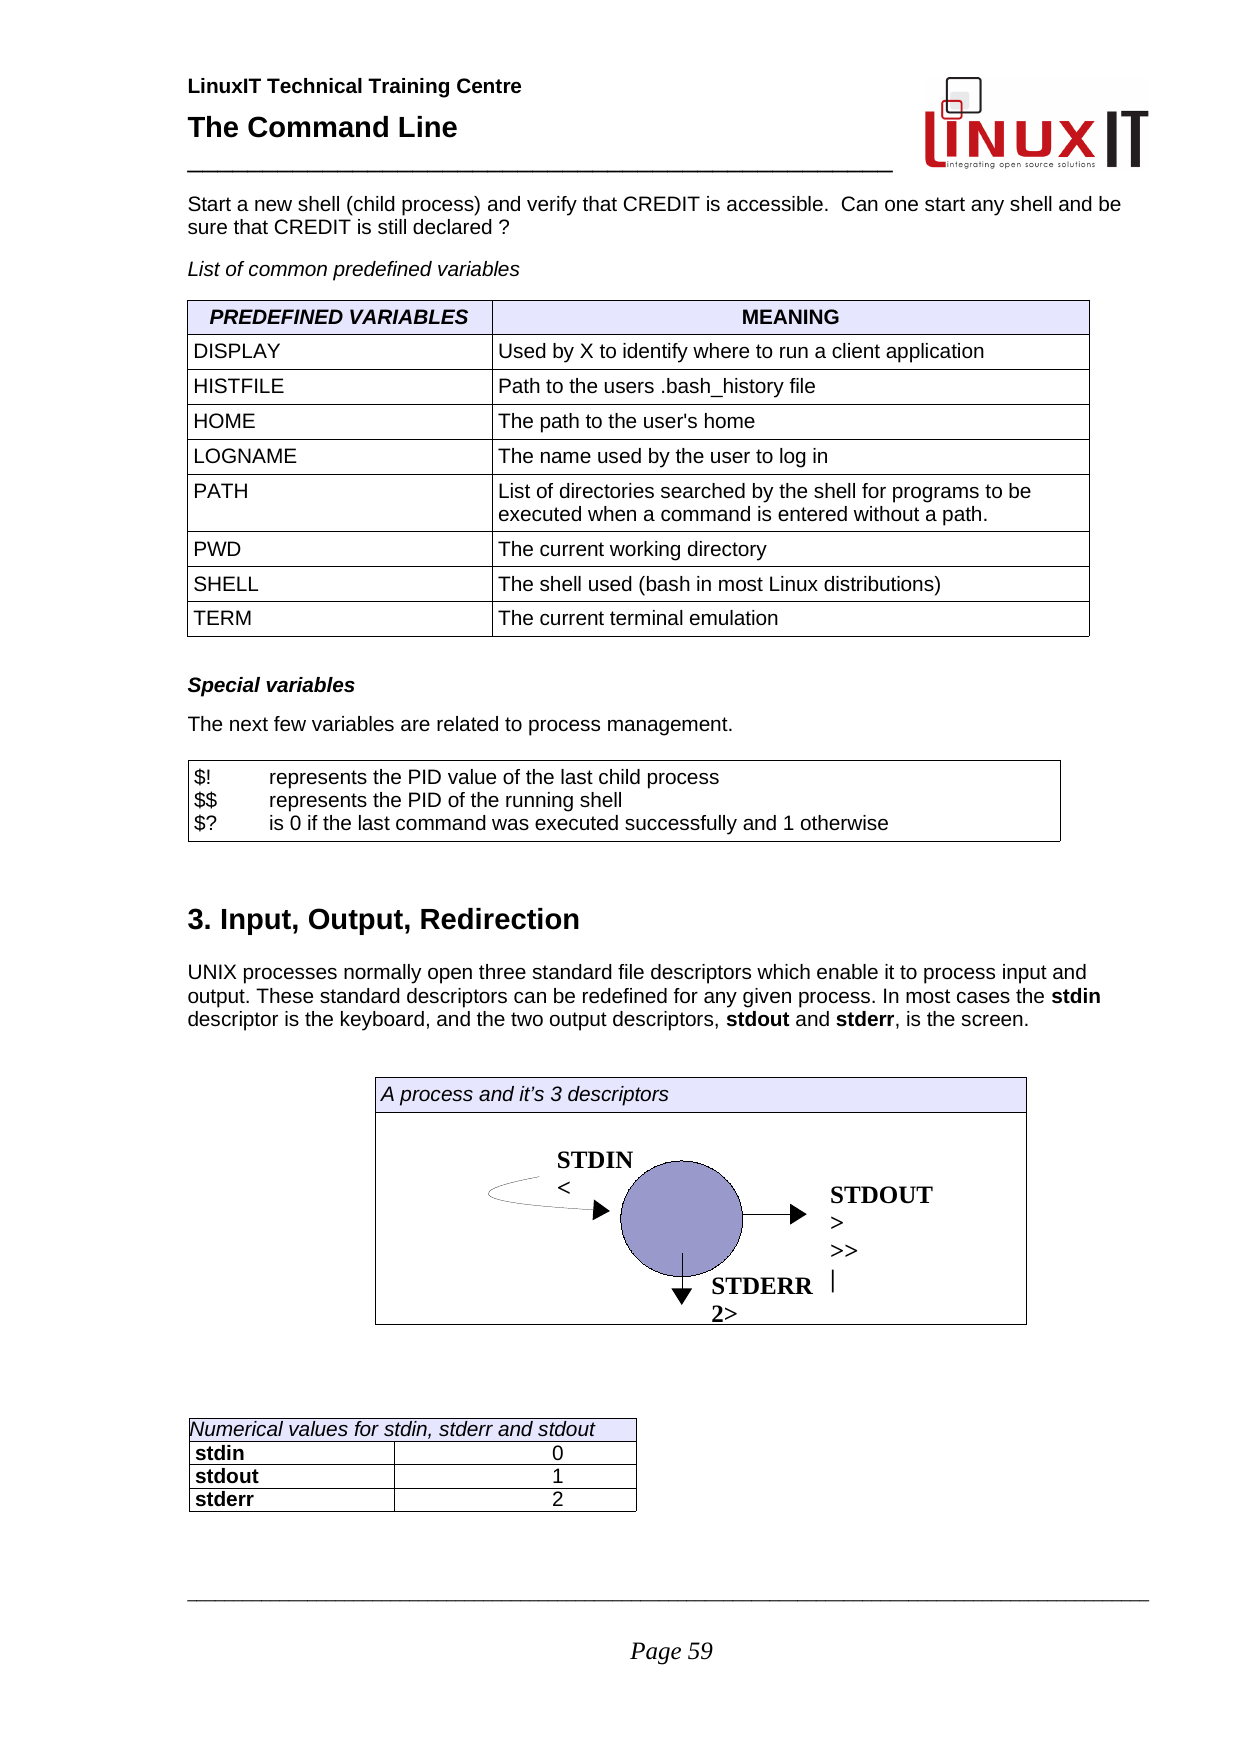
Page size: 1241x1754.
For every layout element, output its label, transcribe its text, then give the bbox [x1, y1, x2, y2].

table_cell Path to the users .bash_history file [493, 370, 1089, 404]
text Start a new shell (child process) and verify that CREDIT is accessible. Can one start any shell and be sure that CREDIT is still declared ? [187, 192, 1151, 239]
table_cell HISTFILE [188, 370, 492, 404]
table_cell SHELL [188, 567, 492, 601]
table_cell The current working directory [493, 532, 1089, 566]
text List of common predefined variables [187, 258, 1151, 281]
picture [925, 77, 1149, 171]
text Special variables [187, 673, 1151, 697]
table_cell LOGNAME [188, 440, 492, 474]
table_cell The name used by the user to log in [493, 440, 1089, 474]
table_cell HOME [188, 405, 492, 439]
table_cell [376, 1113, 1026, 1324]
table_header PREDEFINED VARIABLES [188, 301, 492, 334]
table_cell The path to the user's home [493, 405, 1089, 439]
table_cell 0 [563, 1442, 636, 1464]
table_cell The current terminal emulation [493, 602, 1089, 636]
table_cell PWD [188, 532, 492, 566]
table_cell Used by X to identify where to run a client application [493, 335, 1089, 369]
text The next few variables are related to process management. [187, 713, 1151, 736]
table_cell DISPLAY [188, 335, 492, 369]
subtitle 3. Input, Output, Redirection [187, 903, 1151, 936]
table_cell The shell used (bash in most Linux distributions) [493, 567, 1089, 601]
table_cell TERM [188, 602, 492, 636]
table_header MEANING [493, 301, 1089, 334]
table_cell 2 [563, 1489, 636, 1511]
table_cell PATH [188, 475, 492, 531]
table_header $! represents the PID value of the last child process $$ represents the PID of the running shell $? is 0 if the last command was executed successfully and 1 otherwise [189, 761, 1060, 841]
table_header A process and it’s 3 descriptors [376, 1078, 1026, 1112]
table_cell List of directories searched by the shell for programs to be executed when a command is entered without a path. [493, 475, 1089, 531]
table_cell 1 [563, 1465, 636, 1488]
text UNIX processes normally open three standard file descriptors which enable it to process input and output. These standard descriptors can be redefined for any given process. In most cases the stdin descriptor is the keyboard, and the two output descriptors, stdout and stderr, is the screen. [187, 961, 1151, 1031]
